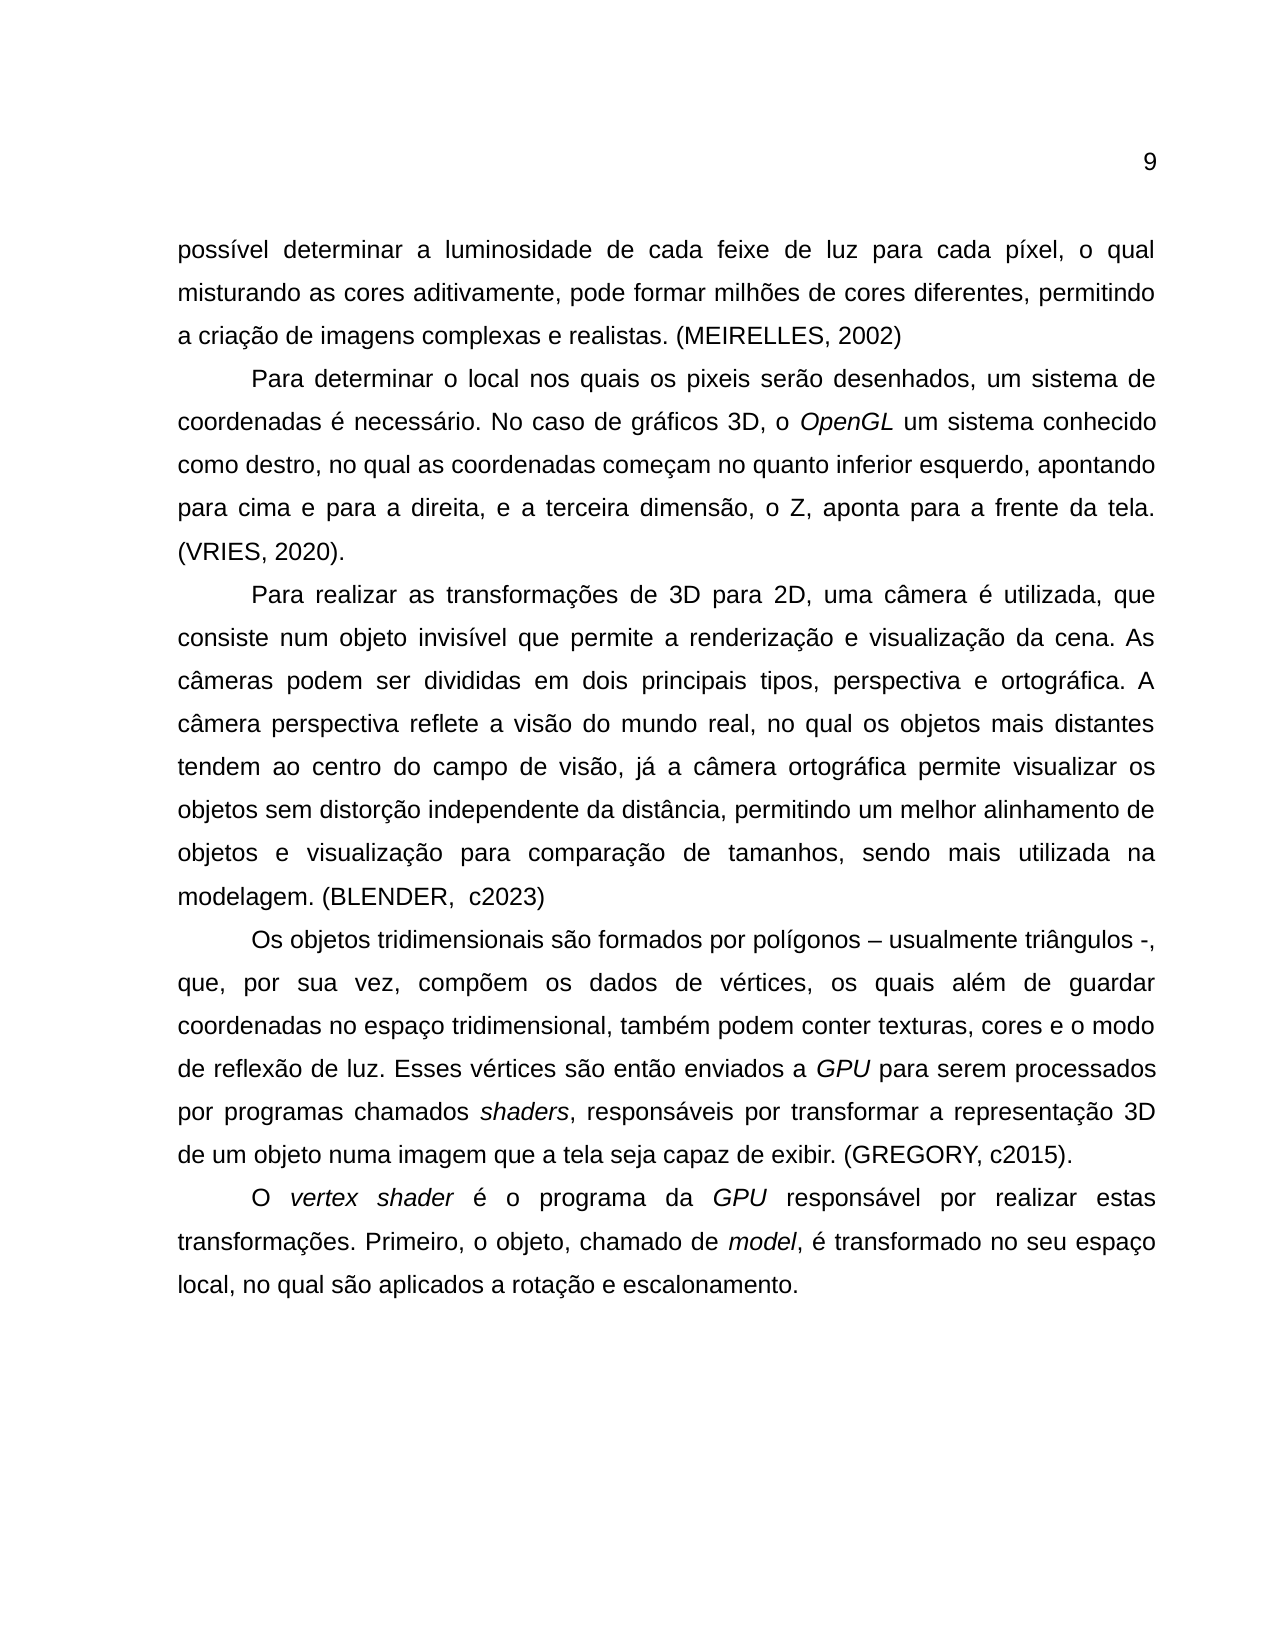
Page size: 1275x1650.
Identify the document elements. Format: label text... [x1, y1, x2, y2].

text Os objetos tridimensionais são formados por polígonos – usualmente triângulos -, que, por sua vez, compõem os dados de vértices, os quais além de guardar coordenadas no espaço tridimensional, também podem conter texturas, cores e o modo de reflexão de luz. Esses vértices são então enviados a GPU para serem processados por programas chamados shaders, responsáveis por transformar a representação 3D de um objeto numa imagem que a tela seja capaz de exibir. (GREGORY, c2015). [177, 925, 1157, 1169]
text Para realizar as transformações de 3D para 2D, uma câmera é utilizada, que consiste num objeto invisível que permite a renderização e visualização da cena. As câmeras podem ser divididas em dois principais tipos, perspectiva e ortográfica. A câmera perspectiva reflete a visão do mundo real, no qual os objetos mais distantes tendem ao centro do campo de visão, já a câmera ortográfica permite visualizar os objetos sem distorção independente da distância, permitindo um melhor alinhamento de objetos e visualização para comparação de tamanhos, sendo mais utilizada na modelagem. (BLENDER, c2023) [177, 580, 1157, 910]
text O vertex shader é o programa da GPU responsável por realizar estas transformações. Primeiro, o objeto, chamado de model, é transformado no seu espaço local, no qual são aplicados a rotação e escalonamento. [177, 1183, 1157, 1298]
text possível determinar a luminosidade de cada feixe de luz para cada píxel, o qual misturando as cores aditivamente, pode formar milhões de cores diferentes, permitindo a criação de imagens complexas e realistas. (MEIRELLES, 2002) [177, 235, 1157, 350]
text Para determinar o local nos quais os pixeis serão desenhados, um sistema de coordenadas é necessário. No caso de gráficos 3D, o OpenGL um sistema conhecido como destro, no qual as coordenadas começam no quanto inferior esquerdo, apontando para cima e para a direita, e a terceira dimensão, o Z, aponta para a frente da tela. (VRIES, 2020). [177, 364, 1157, 565]
